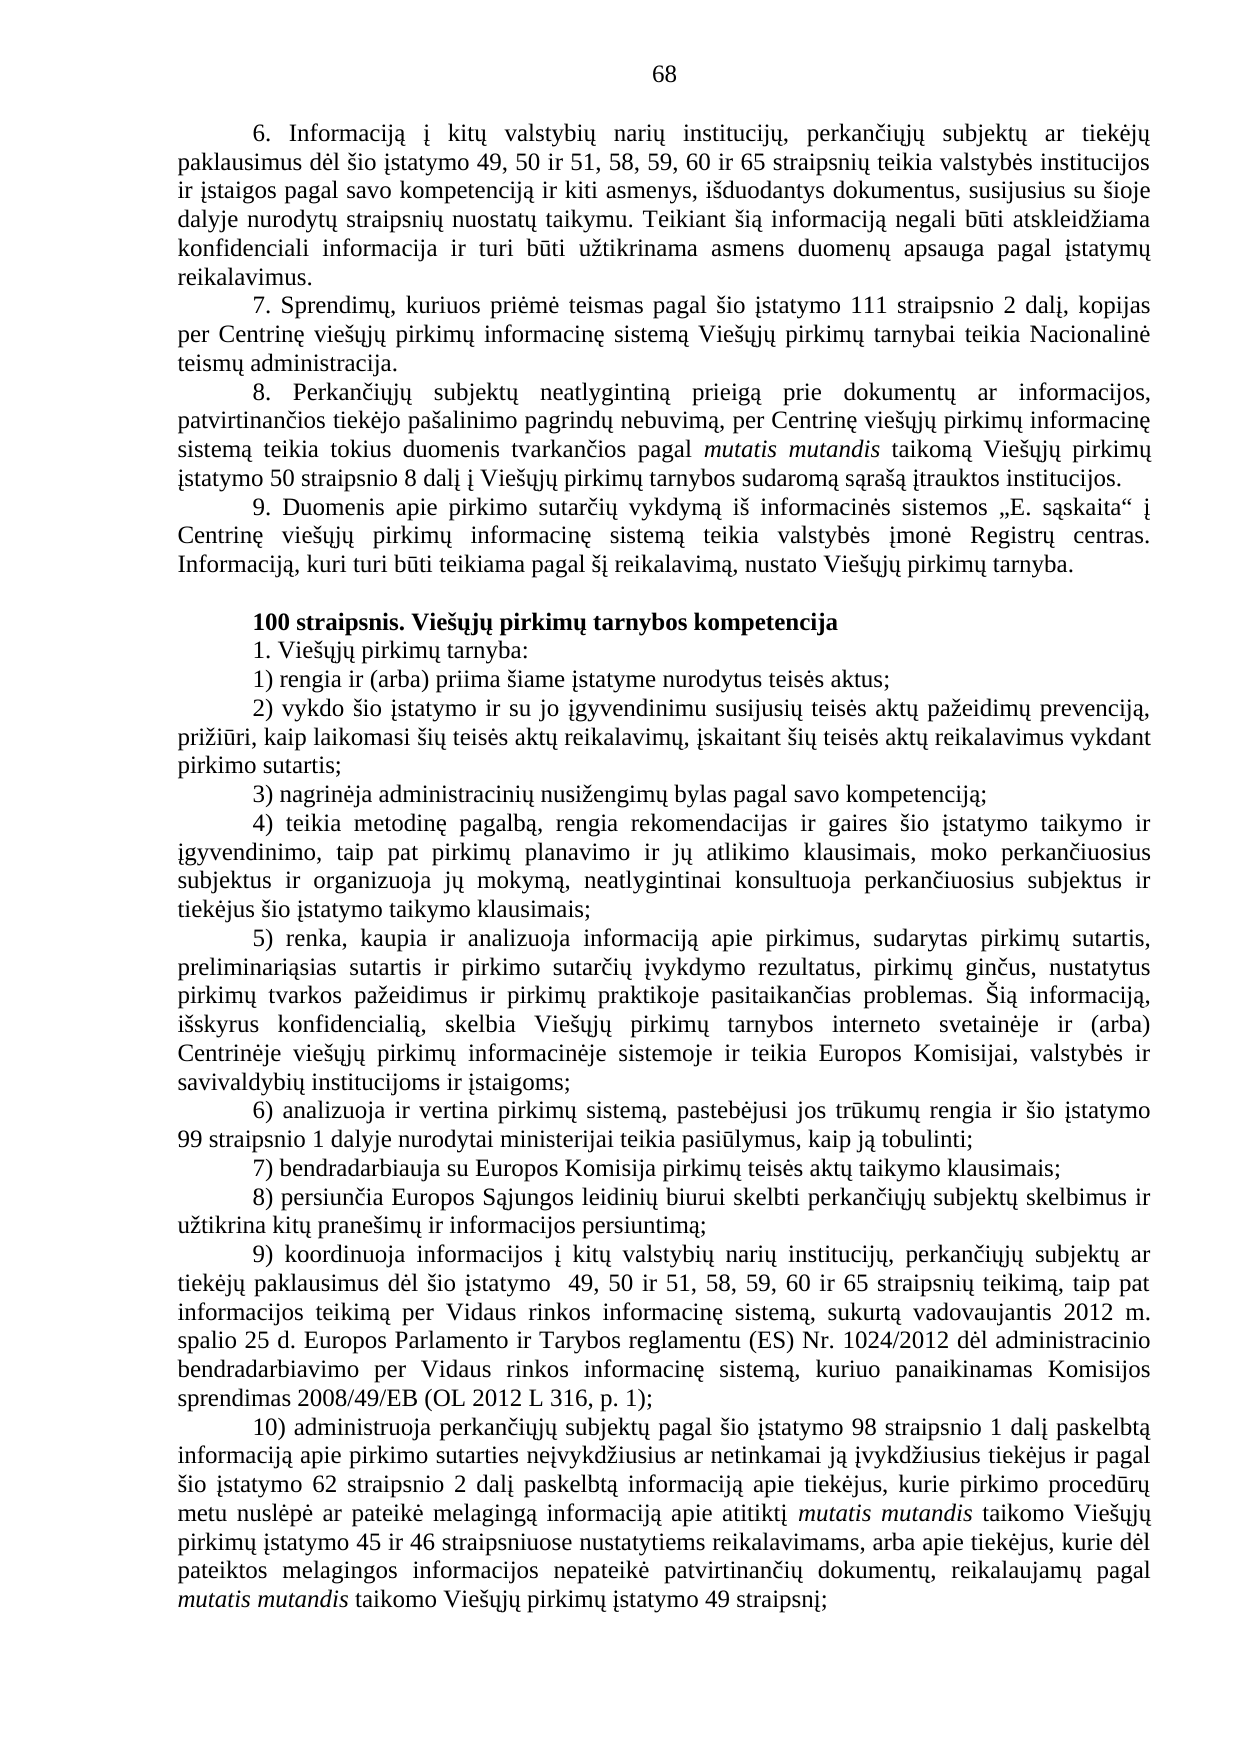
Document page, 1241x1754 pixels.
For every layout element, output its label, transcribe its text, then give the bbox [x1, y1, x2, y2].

text 7. Sprendimų, kuriuos priėmė teismas pagal šio įstatymo 111 straipsnio 2 dalį, kopijas per Centrinę viešųjų pirkimų informacinę sistemą Viešųjų pirkimų tarnybai teikia Nacionalinė teismų administracija. [177, 291, 1152, 377]
text 9) koordinuoja informacijos į kitų valstybių narių institucijų, perkančiųjų subjektų ar tiekėjų paklausimus dėl šio įstatymo 49, 50 ir 51, 58, 59, 60 ir 65 straipsnių teikimą, taip pat informacijos teikimą per Vidaus rinkos informacinę sistemą, sukurtą vadovaujantis 2012 m. spalio 25 d. Europos Parlamento ir Tarybos reglamentu (ES) Nr. 1024/2012 dėl administracinio bendradarbiavimo per Vidaus rinkos informacinę sistemą, kuriuo panaikinamas Komisijos sprendimas 2008/49/EB (OL 2012 L 316, p. 1); [177, 1239, 1152, 1412]
text 6) analizuoja ir vertina pirkimų sistemą, pastebėjusi jos trūkumų rengia ir šio įstatymo 99 straipsnio 1 dalyje nurodytai ministerijai teikia pasiūlymus, kaip ją tobulinti; [177, 1096, 1152, 1153]
text 5) renka, kaupia ir analizuoja informaciją apie pirkimus, sudarytas pirkimų sutartis, preliminariąsias sutartis ir pirkimo sutarčių įvykdymo rezultatus, pirkimų ginčus, nustatytus pirkimų tvarkos pažeidimus ir pirkimų praktikoje pasitaikančias problemas. Šią informaciją, išskyrus konfidencialią, skelbia Viešųjų pirkimų tarnybos interneto svetainėje ir (arba) Centrinėje viešųjų pirkimų informacinėje sistemoje ir teikia Europos Komisijai, valstybės ir savivaldybių institucijoms ir įstaigoms; [177, 923, 1152, 1096]
text 3) nagrinėja administracinių nusižengimų bylas pagal savo kompetenciją; [177, 779, 1152, 808]
text 10) administruoja perkančiųjų subjektų pagal šio įstatymo 98 straipsnio 1 dalį paskelbtą informaciją apie pirkimo sutarties neįvykdžiusius ar netinkamai ją įvykdžiusius tiekėjus ir pagal šio įstatymo 62 straipsnio 2 dalį paskelbtą informaciją apie tiekėjus, kurie pirkimo procedūrų metu nuslėpė ar pateikė melagingą informaciją apie atitiktį mutatis mutandis taikomo Viešųjų pirkimų įstatymo 45 ir 46 straipsniuose nustatytiems reikalavimams, arba apie tiekėjus, kurie dėl pateiktos melagingos informacijos nepateikė patvirtinančių dokumentų, reikalaujamų pagal mutatis mutandis taikomo Viešųjų pirkimų įstatymo 49 straipsnį; [177, 1412, 1152, 1613]
text 6. Informaciją į kitų valstybių narių institucijų, perkančiųjų subjektų ar tiekėjų paklausimus dėl šio įstatymo 49, 50 ir 51, 58, 59, 60 ir 65 straipsnių teikia valstybės institucijos ir įstaigos pagal savo kompetenciją ir kiti asmenys, išduodantys dokumentus, susijusius su šioje dalyje nurodytų straipsnių nuostatų taikymu. Teikiant šią informaciją negali būti atskleidžiama konfidenciali informacija ir turi būti užtikrinama asmens duomenų apsauga pagal įstatymų reikalavimus. [177, 118, 1152, 291]
text 9. Duomenis apie pirkimo sutarčių vykdymą iš informacinės sistemos „E. sąskaita“ į Centrinę viešųjų pirkimų informacinę sistemą teikia valstybės įmonė Registrų centras. Informaciją, kuri turi būti teikiama pagal šį reikalavimą, nustato Viešųjų pirkimų tarnyba. [177, 492, 1152, 578]
text 2) vykdo šio įstatymo ir su jo įgyvendinimu susijusių teisės aktų pažeidimų prevenciją, prižiūri, kaip laikomasi šių teisės aktų reikalavimų, įskaitant šių teisės aktų reikalavimus vykdant pirkimo sutartis; [177, 693, 1152, 779]
text 1. Viešųjų pirkimų tarnyba: [177, 636, 1152, 664]
text 100 straipsnis. Viešųjų pirkimų tarnybos kompetencija [177, 607, 1152, 636]
text 8) persiunčia Europos Sąjungos leidinių biurui skelbti perkančiųjų subjektų skelbimus ir užtikrina kitų pranešimų ir informacijos persiuntimą; [177, 1182, 1152, 1239]
text 4) teikia metodinę pagalbą, rengia rekomendacijas ir gaires šio įstatymo taikymo ir įgyvendinimo, taip pat pirkimų planavimo ir jų atlikimo klausimais, moko perkančiuosius subjektus ir organizuoja jų mokymą, neatlygintinai konsultuoja perkančiuosius subjektus ir tiekėjus šio įstatymo taikymo klausimais; [177, 808, 1152, 923]
text 7) bendradarbiauja su Europos Komisija pirkimų teisės aktų taikymo klausimais; [177, 1153, 1152, 1182]
text 8. Perkančiųjų subjektų neatlygintiną prieigą prie dokumentų ar informacijos, patvirtinančios tiekėjo pašalinimo pagrindų nebuvimą, per Centrinę viešųjų pirkimų informacinę sistemą teikia tokius duomenis tvarkančios pagal mutatis mutandis taikomą Viešųjų pirkimų įstatymo 50 straipsnio 8 dalį į Viešųjų pirkimų tarnybos sudaromą sąrašą įtrauktos institucijos. [177, 377, 1152, 492]
text 1) rengia ir (arba) priima šiame įstatyme nurodytus teisės aktus; [177, 664, 1152, 693]
